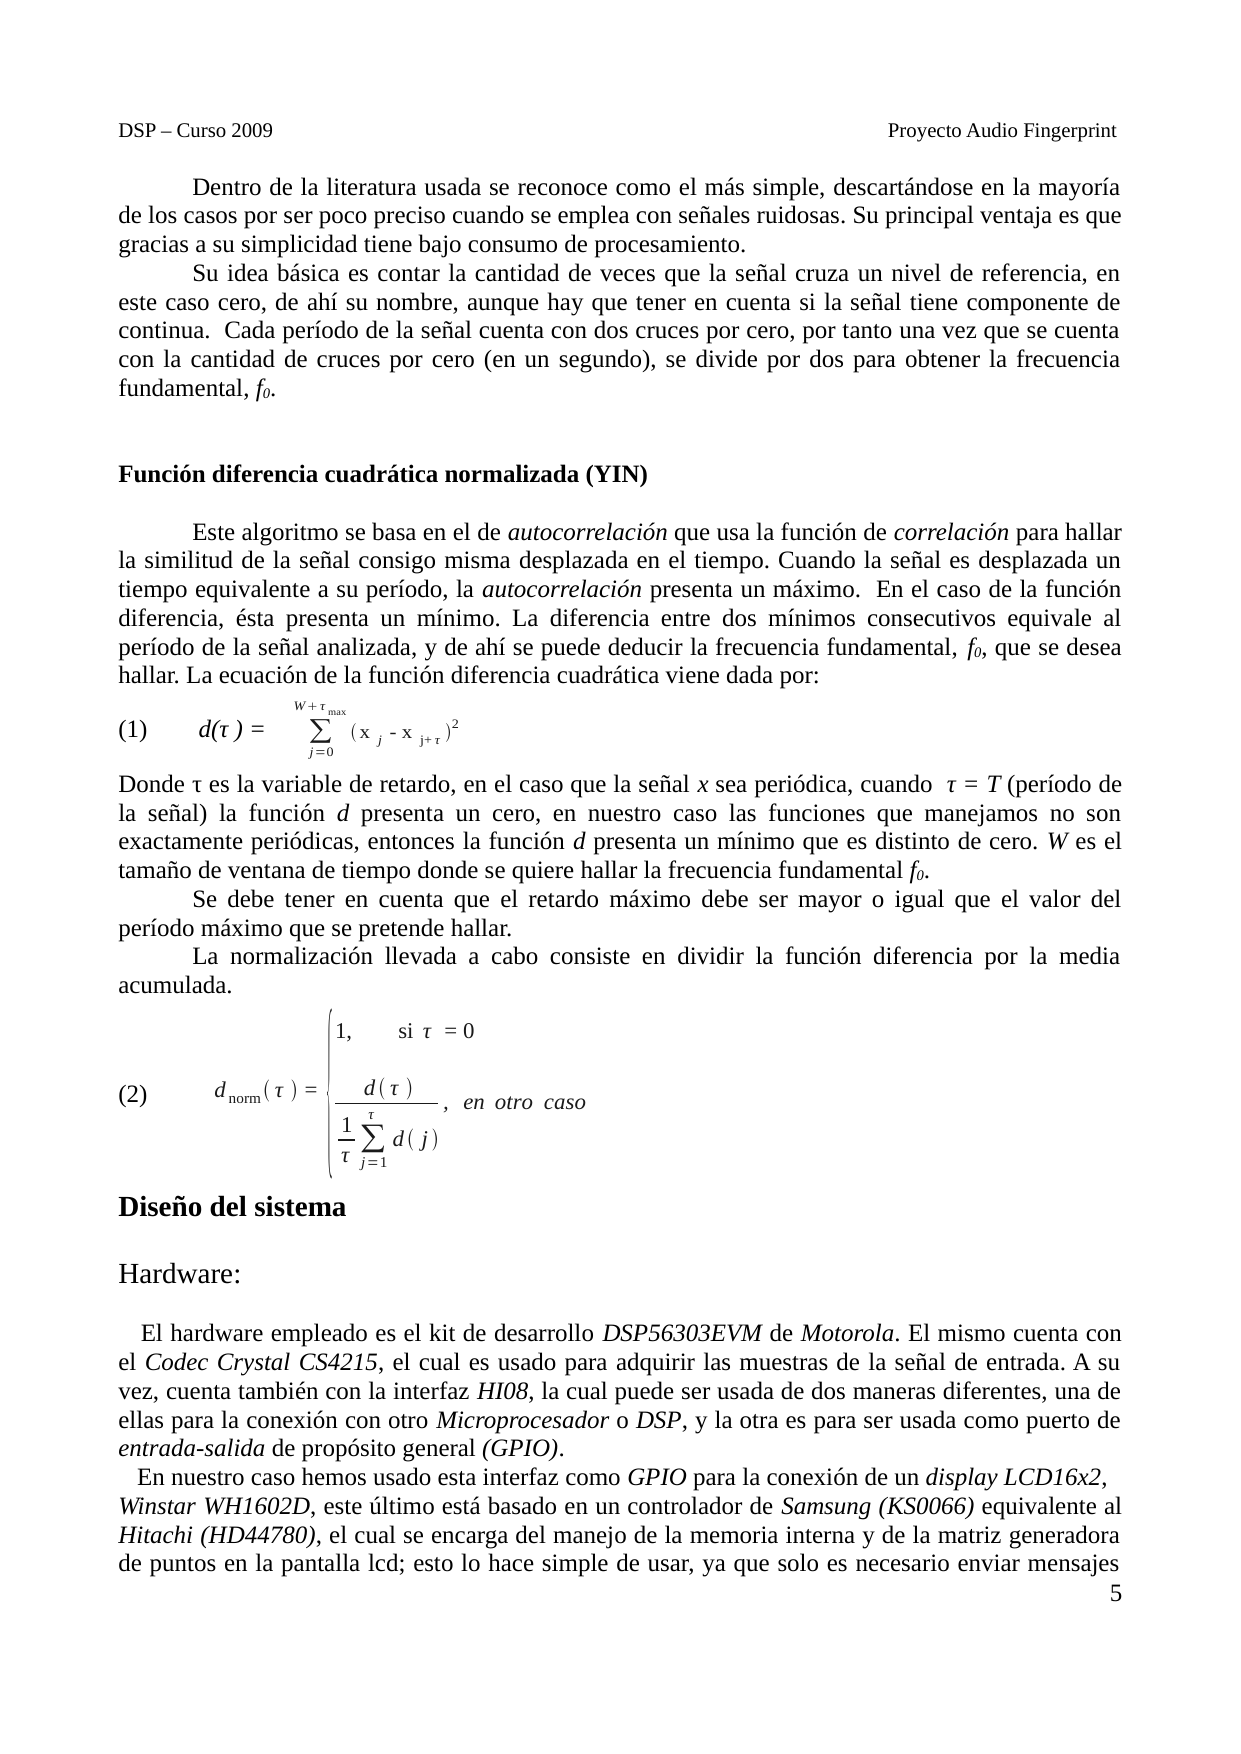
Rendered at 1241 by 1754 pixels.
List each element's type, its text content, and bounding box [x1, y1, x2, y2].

list El hardware empleado es el kit de desarrollo DSP56303EVM de Motorola. El mismo cuenta con el Codec Crystal CS4215, el cual es usado para adquirir las muestras de la señal de entrada. A su vez, cuenta también con la interfaz HI08, la cual puede ser usada de dos maneras diferentes, una de ellas para la conexión con otro Microprocesador o DSP, y la otra es para ser usada como puerto de entrada-salida de propósito general (GPIO). [118, 1318, 1122, 1462]
text Donde τ es la variable de retardo, en el caso que la señal x sea periódica, cuando τ = T (período de la señal) la función d presenta un cero, en nuestro caso las funciones que manejamos no son exactamente periódicas, entonces la función d presenta un mínimo que es distinto de cero. W es el tamaño de ventana de tiempo donde se quiere hallar la frecuencia fundamental f0. [118, 769, 1122, 884]
text (1) d(τ ) = [118, 689, 1122, 769]
text (2) [118, 999, 1122, 1189]
text Hardware: [118, 1256, 1122, 1290]
text Diseño del sistema [118, 1189, 1122, 1223]
text Dentro de la literatura usada se reconoce como el más simple, descartándose en la mayoría de los casos por ser poco preciso cuando se emplea con señales ruidosas. Su principal ventaja es que gracias a su simplicidad tiene bajo consumo de procesamiento. [118, 172, 1122, 258]
text Su idea básica es contar la cantidad de veces que la señal cruza un nivel de referencia, en este caso cero, de ahí su nombre, aunque hay que tener en cuenta si la señal tiene componente de continua. Cada período de la señal cuenta con dos cruces por cero, por tanto una vez que se cuenta con la cantidad de cruces por cero (en un segundo), se divide por dos para obtener la frecuencia fundamental, f0. [118, 258, 1122, 402]
text Este algoritmo se basa en el de autocorrelación que usa la función de correlación para hallar la similitud de la señal consigo misma desplazada en el tiempo. Cuando la señal es desplazada un tiempo equivalente a su período, la autocorrelación presenta un máximo. En el caso de la función diferencia, ésta presenta un mínimo. La diferencia entre dos mínimos consecutivos equivale al período de la señal analizada, y de ahí se puede deducir la frecuencia fundamental, f0, que se desea hallar. La ecuación de la función diferencia cuadrática viene dada por: [118, 517, 1122, 689]
list Winstar WH1602D, este último está basado en un controlador de Samsung (KS0066) equivalente al Hitachi (HD44780), el cual se encarga del manejo de la memoria interna y de la matriz generadora de puntos en la pantalla lcd; esto lo hace simple de usar, ya que solo es necesario enviar mensajes [118, 1491, 1122, 1577]
text La normalización llevada a cabo consiste en dividir la función diferencia por la media acumulada. [118, 941, 1122, 999]
list En nuestro caso hemos usado esta interfaz como GPIO para la conexión de un display LCD16x2, [118, 1462, 1122, 1491]
text Se debe tener en cuenta que el retardo máximo debe ser mayor o igual que el valor del período máximo que se pretende hallar. [118, 884, 1122, 941]
text Función diferencia cuadrática normalizada (YIN) [118, 459, 1122, 488]
